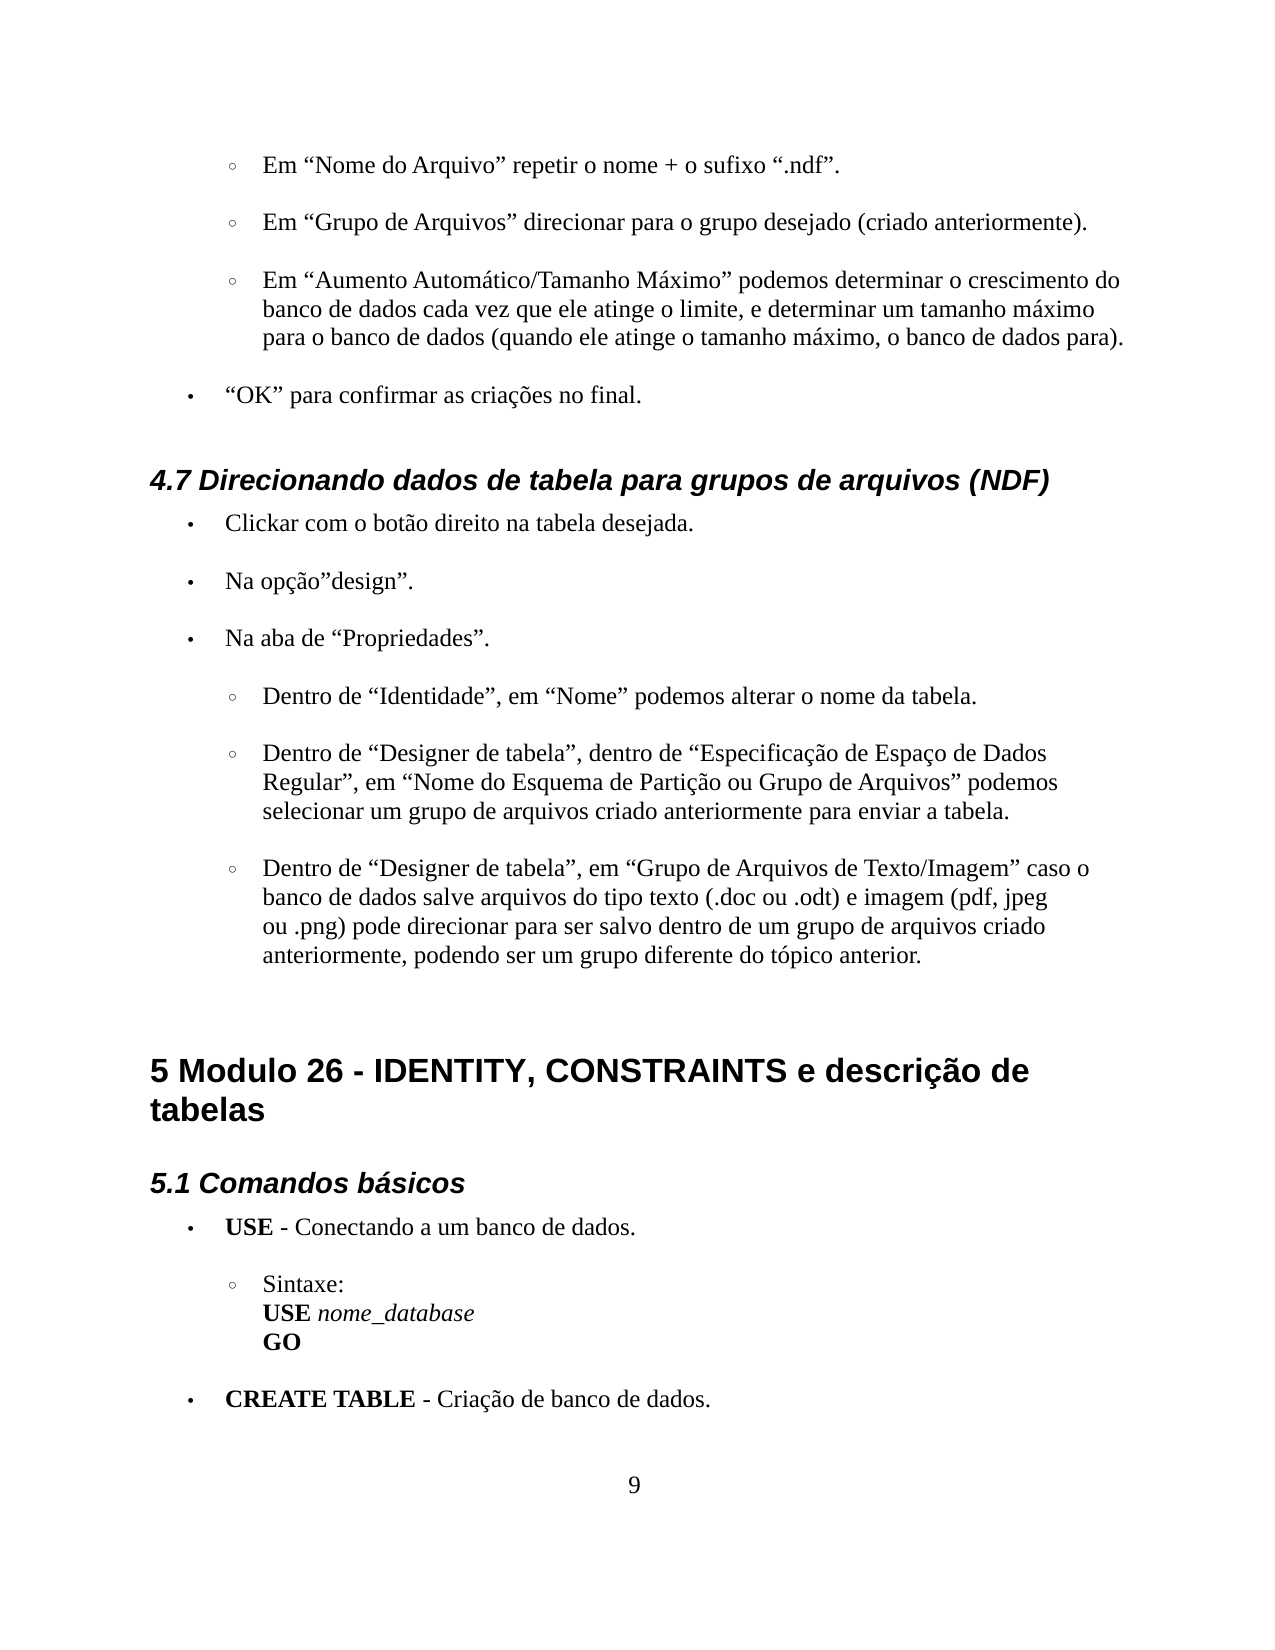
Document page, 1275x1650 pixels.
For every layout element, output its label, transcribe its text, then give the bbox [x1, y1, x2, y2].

list Em “Nome do Arquivo” repetir o nome + o sufixo “.ndf”. [225, 150, 1125, 207]
list Dentro de “Identidade”, em “Nome” podemos alterar o nome da tabela. [225, 681, 1125, 738]
list USE - Conectando a um banco de dados. [187, 1212, 1125, 1269]
list Em “Aumento Automático/Tamanho Máximo” podemos determinar o crescimento do banco de dados cada vez que ele atinge o limite, e determinar um tamanho máximo para o banco de dados (quando ele atinge o tamanho máximo, o banco de dados para). [225, 265, 1125, 380]
list CREATE TABLE - Criação de banco de dados. [187, 1384, 1125, 1413]
list Na opção”design”. [187, 566, 1125, 623]
list Clickar com o botão direito na tabela desejada. [187, 508, 1125, 566]
list Sintaxe: USE nome_database GO [225, 1269, 1125, 1384]
subtitle 5.1 Comandos básicos [150, 1166, 1125, 1199]
subtitle 4.7 Direcionando dados de tabela para grupos de arquivos (NDF) [150, 462, 1125, 496]
list Em “Grupo de Arquivos” direcionar para o grupo desejado (criado anteriormente). [225, 207, 1125, 265]
list Dentro de “Designer de tabela”, dentro de “Especificação de Espaço de Dados Regular”, em “Nome do Esquema de Partição ou Grupo de Arquivos” podemos selecionar um grupo de arquivos criado anteriormente para enviar a tabela. [225, 738, 1125, 853]
list Na aba de “Propriedades”. [187, 623, 1125, 681]
list Dentro de “Designer de tabela”, em “Grupo de Arquivos de Texto/Imagem” caso o banco de dados salve arquivos do tipo texto (.doc ou .odt) e imagem (pdf, jpeg ou .png) pode direcionar para ser salvo dentro de um grupo de arquivos criado anteriormente, podendo ser um grupo diferente do tópico anterior. [225, 853, 1125, 997]
list “OK” para confirmar as criações no final. [187, 380, 1125, 437]
subtitle 5 Modulo 26 - IDENTITY, CONSTRAINTS e descrição de tabelas [150, 1051, 1125, 1128]
